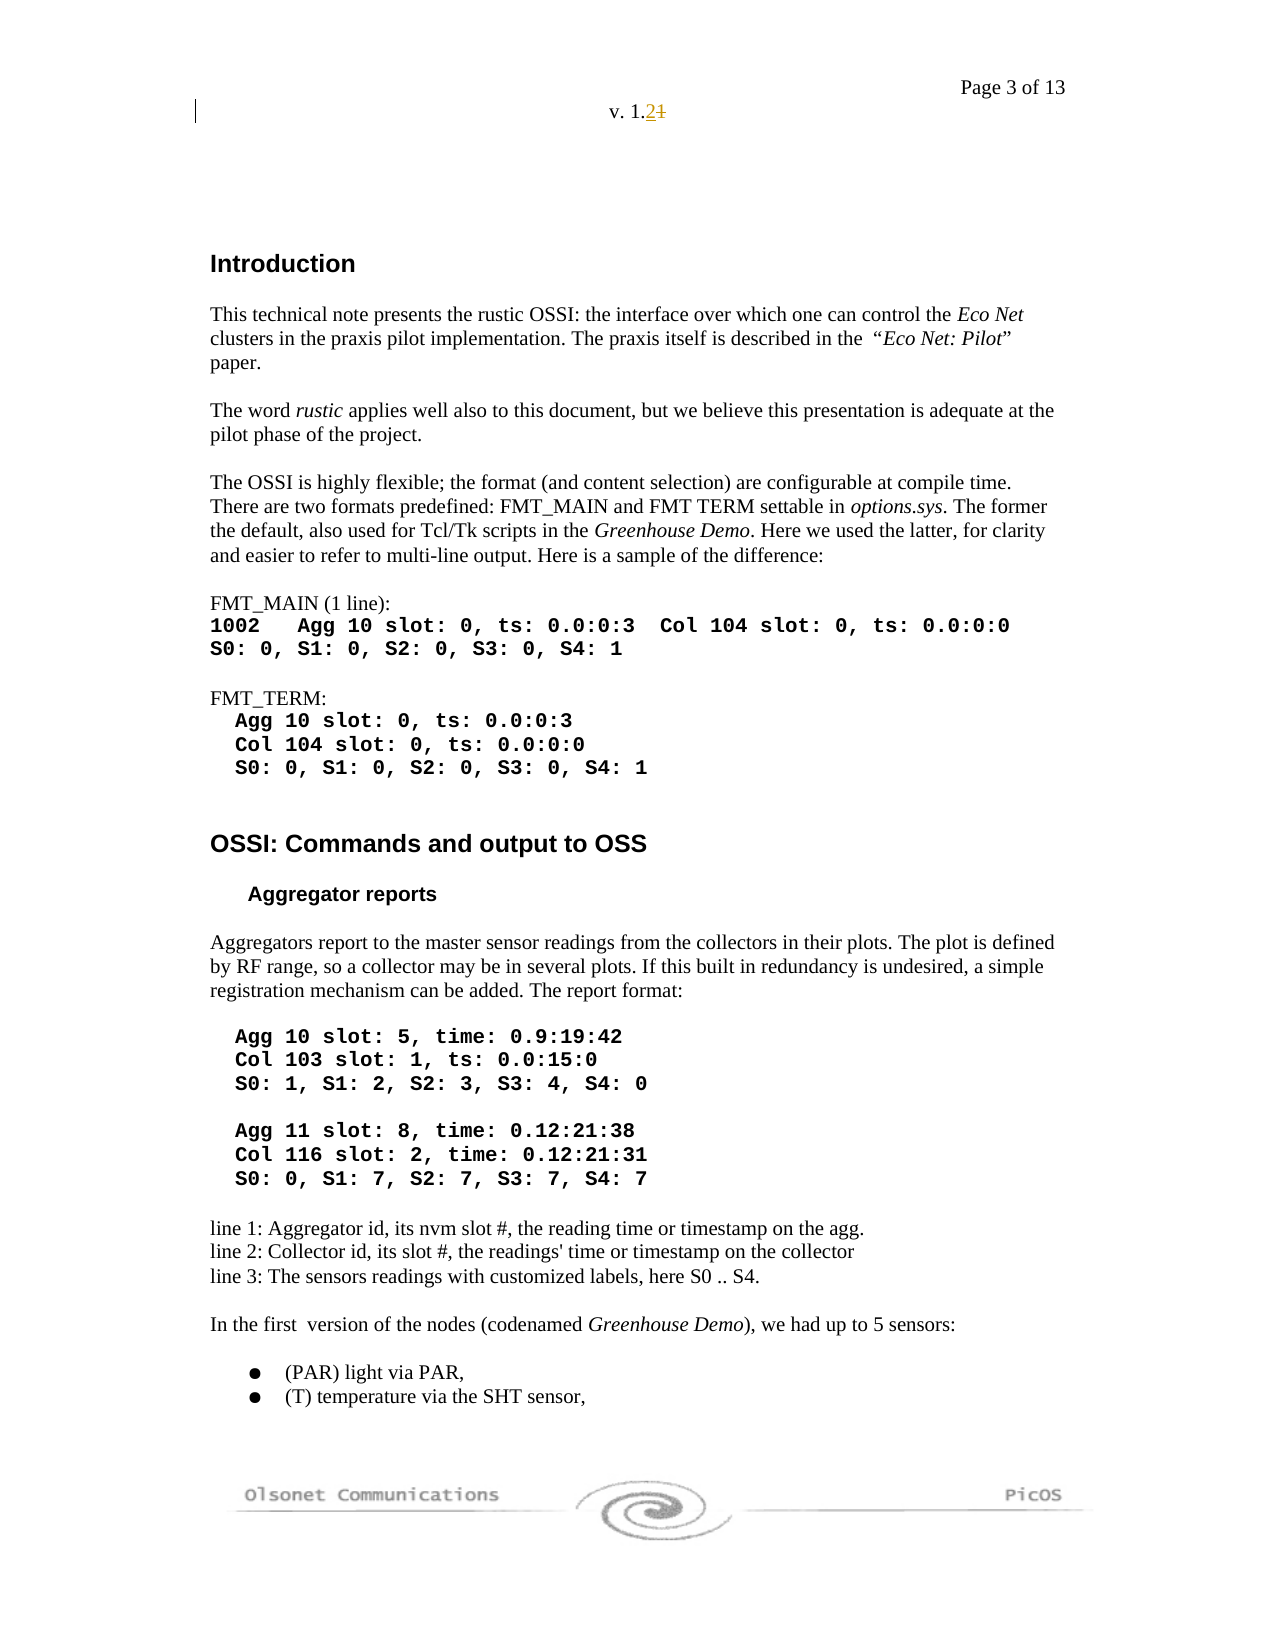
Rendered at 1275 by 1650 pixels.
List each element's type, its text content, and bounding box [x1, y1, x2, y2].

text FMT_TERM: [210, 686, 1065, 710]
text S0: 0, S1: 0, S2: 0, S3: 0, S4: 1 [210, 757, 1065, 781]
text Col 104 slot: 0, ts: 0.0:0:0 [210, 734, 1065, 757]
text S0: 0, S1: 7, S2: 7, S3: 7, S4: 7 [210, 1168, 1065, 1191]
text Agg 10 slot: 5, time: 0.9:19:42 [210, 1026, 1065, 1049]
subtitle OSSI: Commands and output to OSS [210, 829, 1065, 858]
list (T) temperature via the SHT sensor, [247, 1384, 1065, 1408]
text Col 103 slot: 1, ts: 0.0:15:0 [210, 1049, 1065, 1073]
text The word rustic applies well also to this document, but we believe this presentation is adequate at the pilot phase of the project. [210, 398, 1065, 446]
text line 2: Collector id, its slot #, the readings' time or timestamp on the collector [210, 1239, 1065, 1263]
text Agg 10 slot: 0, ts: 0.0:0:3 [210, 710, 1065, 734]
text S0: 1, S1: 2, S2: 3, S3: 4, S4: 0 [210, 1073, 1065, 1097]
subtitle Introduction [210, 249, 1065, 278]
text line 1: Aggregator id, its nvm slot #, the reading time or timestamp on the agg. [210, 1215, 1065, 1239]
text 1002 Agg 10 slot: 0, ts: 0.0:0:3 Col 104 slot: 0, ts: 0.0:0:0 S0: 0, S1: 0, S2: 0, S3: 0, S4: 1 [210, 615, 1065, 662]
text FMT_MAIN (1 line): [210, 591, 1065, 615]
text Aggregators report to the master sensor readings from the collectors in their plots. The plot is defined by RF range, so a collector may be in several plots. If this built in redundancy is undesired, a simple registration mechanism can be added. The report format: [210, 930, 1065, 1002]
text Agg 11 slot: 8, time: 0.12:21:38 [210, 1120, 1065, 1144]
picture [226, 1464, 1094, 1566]
text In the first version of the nodes (codenamed Greenhouse Demo), we had up to 5 sensors: [210, 1312, 1065, 1336]
subtitle Aggregator reports [247, 882, 1065, 906]
text This technical note presents the rustic OSSI: the interface over which one can control the Eco Net clusters in the praxis pilot implementation. The praxis itself is described in the “Eco Net: Pilot” paper. [210, 302, 1065, 374]
list (PAR) light via PAR, [247, 1360, 1065, 1384]
text Col 116 slot: 2, time: 0.12:21:31 [210, 1144, 1065, 1168]
text The OSSI is highly flexible; the format (and content selection) are configurable at compile time. There are two formats predefined: FMT_MAIN and FMT TERM settable in options.sys. The former the default, also used for Tcl/Tk scripts in the Greenhouse Demo. Here we used the latter, for clarity and easier to refer to multi-line output. Here is a sample of the difference: [210, 470, 1065, 567]
text line 3: The sensors readings with customized labels, here S0 .. S4. [210, 1263, 1065, 1288]
